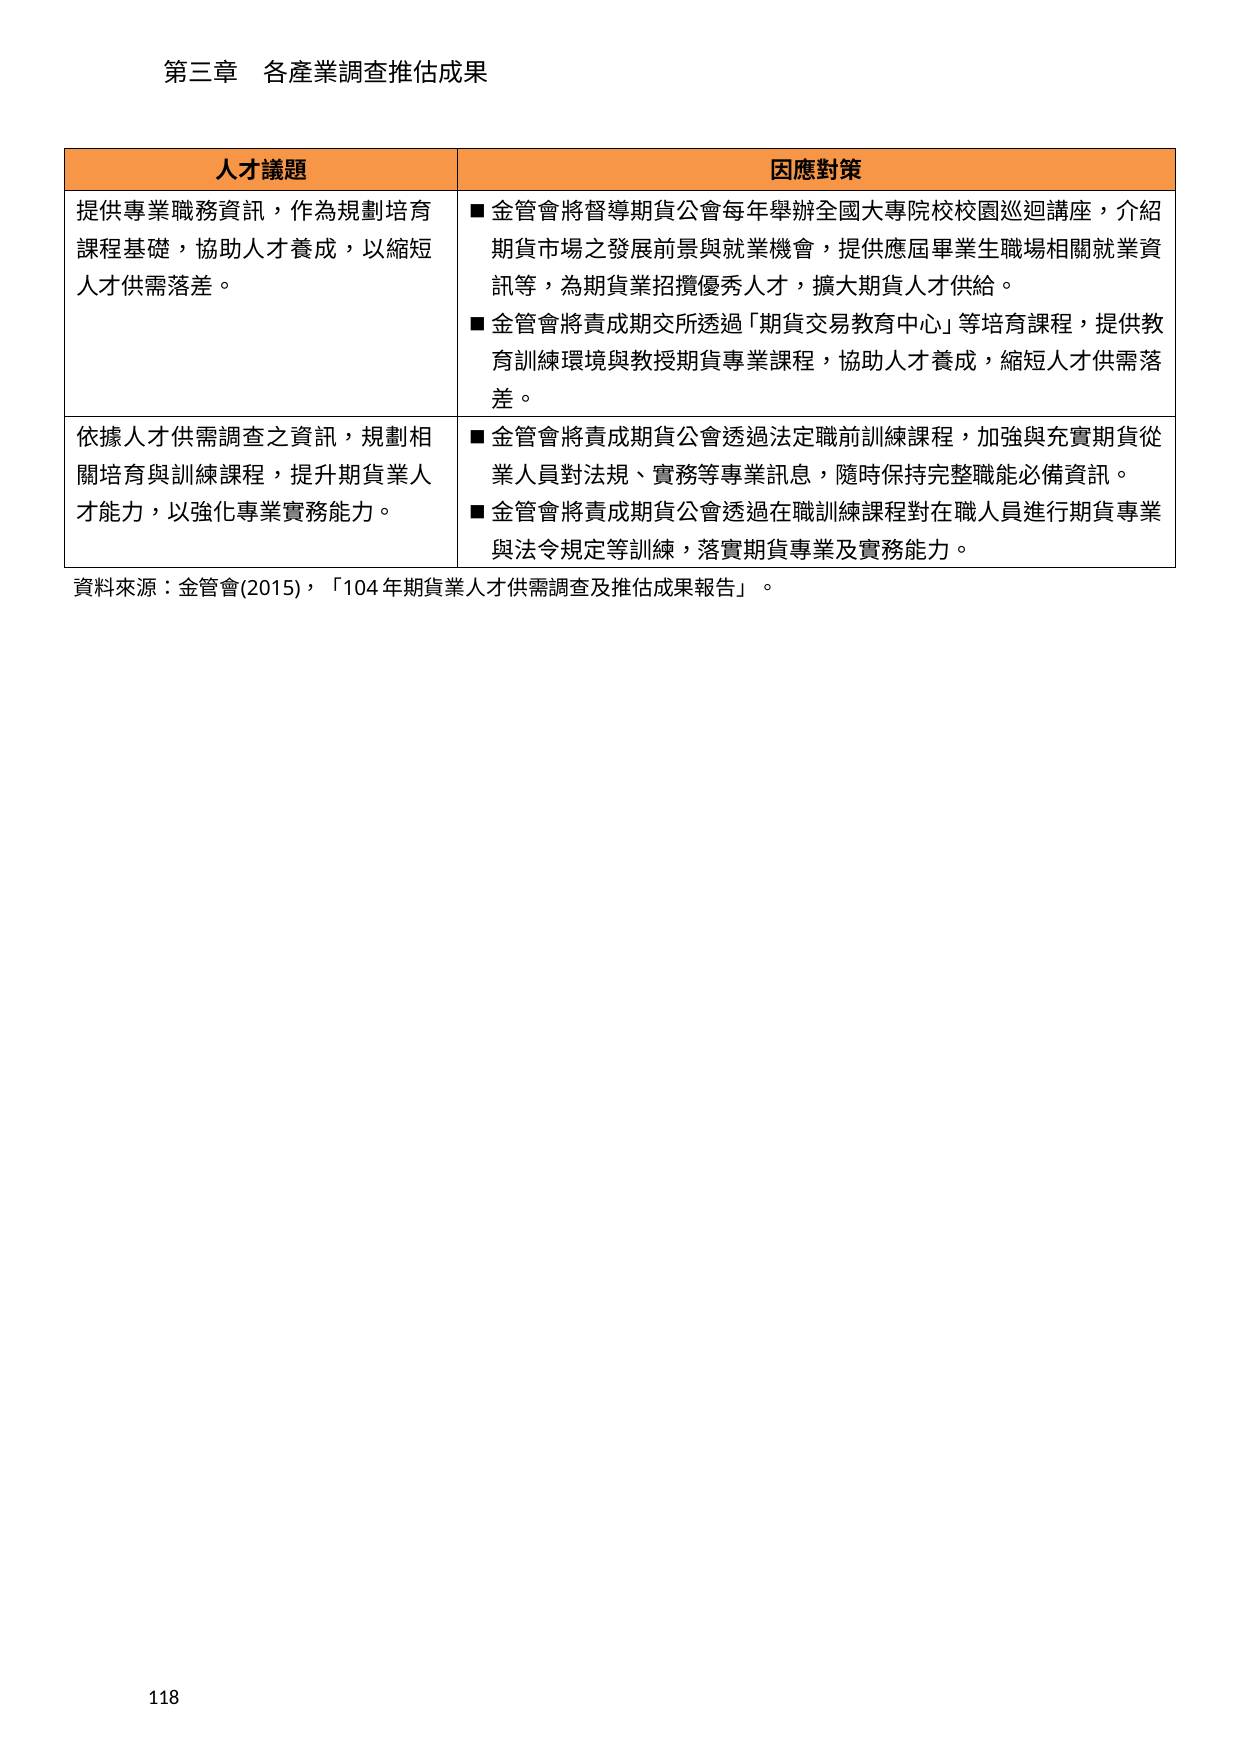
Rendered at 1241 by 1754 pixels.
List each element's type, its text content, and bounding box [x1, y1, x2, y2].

text 資料來源：金管會(2015)，「104年期貨業人才供需調查及推估成果報告」。 [74, 568, 1063, 605]
table_cell 依據人才供需調查之資訊，規劃相關培育與訓練課程，提升期貨業人才能力，以強化專業實務能力。 [65, 417, 457, 567]
table_cell 金管會將責成期貨公會透過法定職前訓練課程，加強與充實期貨從業人員對法規、實務等專業訊息，隨時保持完整職能必備資訊。 金管會將責成期貨公會透過在職訓練課程對在職人員進行期貨專業與法令規定等訓練，落實期貨專業及實務能力。 [458, 417, 1175, 567]
table_cell 金管會將督導期貨公會每年舉辦全國大專院校校園巡迴講座，介紹期貨市場之發展前景與就業機會，提供應屆畢業生職場相關就業資訊等，為期貨業招攬優秀人才，擴大期貨人才供給。 金管會將責成期交所透過「期貨交易教育中心」等培育課程，提供教育訓練環境與教授期貨專業課程，協助人才養成，縮短人才供需落差。 [458, 191, 1175, 416]
table_header 因應對策 [458, 149, 1175, 190]
table_header 人才議題 [65, 149, 457, 190]
table_cell 提供專業職務資訊，作為規劃培育課程基礎，協助人才養成，以縮短人才供需落差。 [65, 191, 457, 416]
